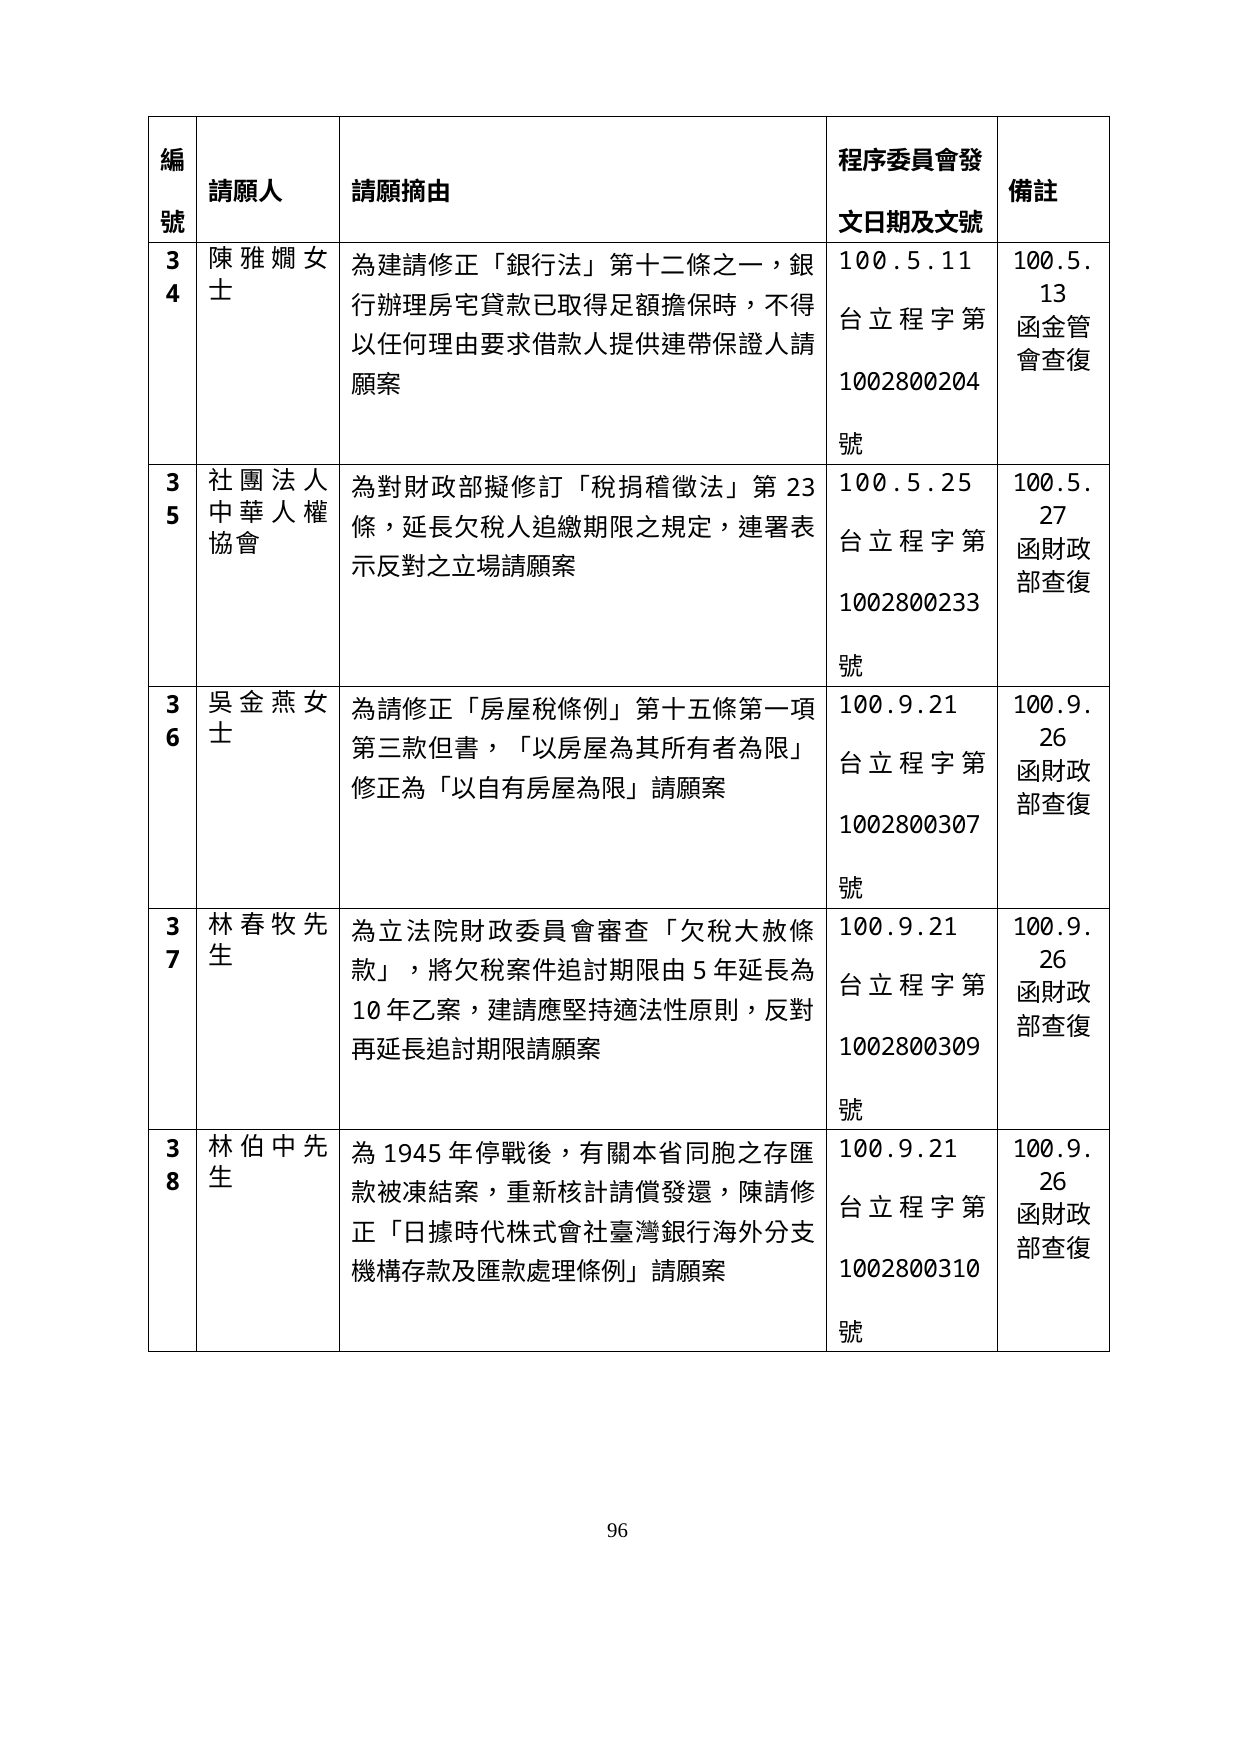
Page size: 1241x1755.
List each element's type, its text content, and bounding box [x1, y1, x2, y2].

table_cell 為建請修正「銀行法」第十二條之一，銀行辦理房宅貸款已取得足額擔保時，不得以任何理由要求借款人提供連帶保證人請願案 [340, 243, 826, 464]
table_cell 100.9.26 函財政 部查復 [998, 1130, 1109, 1351]
table_cell 36 [149, 687, 196, 907]
table_cell 100.9.21 台立程字第1002800309號 [827, 909, 997, 1129]
table_header 請願摘由 [340, 117, 826, 242]
table_header 程序委員會發文日期及文號 [827, 117, 997, 242]
table_cell 為1945年停戰後，有關本省同胞之存匯款被凍結案，重新核計請償發還，陳請修正「日據時代株式會社臺灣銀行海外分支機構存款及匯款處理條例」請願案 [340, 1130, 826, 1351]
table_cell 38 [149, 1130, 196, 1351]
table_cell 100.9.21 台立程字第1002800307號 [827, 687, 997, 907]
table_cell 林春牧先生 [197, 909, 339, 1129]
table_cell 為立法院財政委員會審查「欠稅大赦條款」，將欠稅案件追討期限由5年延長為10年乙案，建請應堅持適法性原則，反對再延長追討期限請願案 [340, 909, 826, 1129]
table_cell 為對財政部擬修訂「稅捐稽徵法」第23條，延長欠稅人追繳期限之規定，連署表示反對之立場請願案 [340, 465, 826, 686]
table_header 編號 [149, 117, 196, 242]
table_cell 34 [149, 243, 196, 464]
table_cell 陳雅嫺女士 [197, 243, 339, 464]
table_cell 100.5.11 台立程字第1002800204號 [827, 243, 997, 464]
table_cell 37 [149, 909, 196, 1129]
table_cell 吳金燕女士 [197, 687, 339, 907]
table_cell 為請修正「房屋稅條例」第十五條第一項第三款但書，「以房屋為其所有者為限」修正為「以自有房屋為限」請願案 [340, 687, 826, 907]
table_cell 100.9.26 函財政 部查復 [998, 687, 1109, 907]
table_cell 35 [149, 465, 196, 686]
table_cell 社團法人中華人權協會 [197, 465, 339, 686]
table_cell 100.5.25 台立程字第1002800233號 [827, 465, 997, 686]
table_cell 100.5.27 函財政 部查復 [998, 465, 1109, 686]
table_header 請願人 [197, 117, 339, 242]
table_cell 林伯中先生 [197, 1130, 339, 1351]
table_header 備註 [998, 117, 1109, 242]
table_cell 100.9.26 函財政 部查復 [998, 909, 1109, 1129]
table_cell 100.9.21 台立程字第1002800310號 [827, 1130, 997, 1351]
table_cell 100.5.13 函金管 會查復 [998, 243, 1109, 464]
